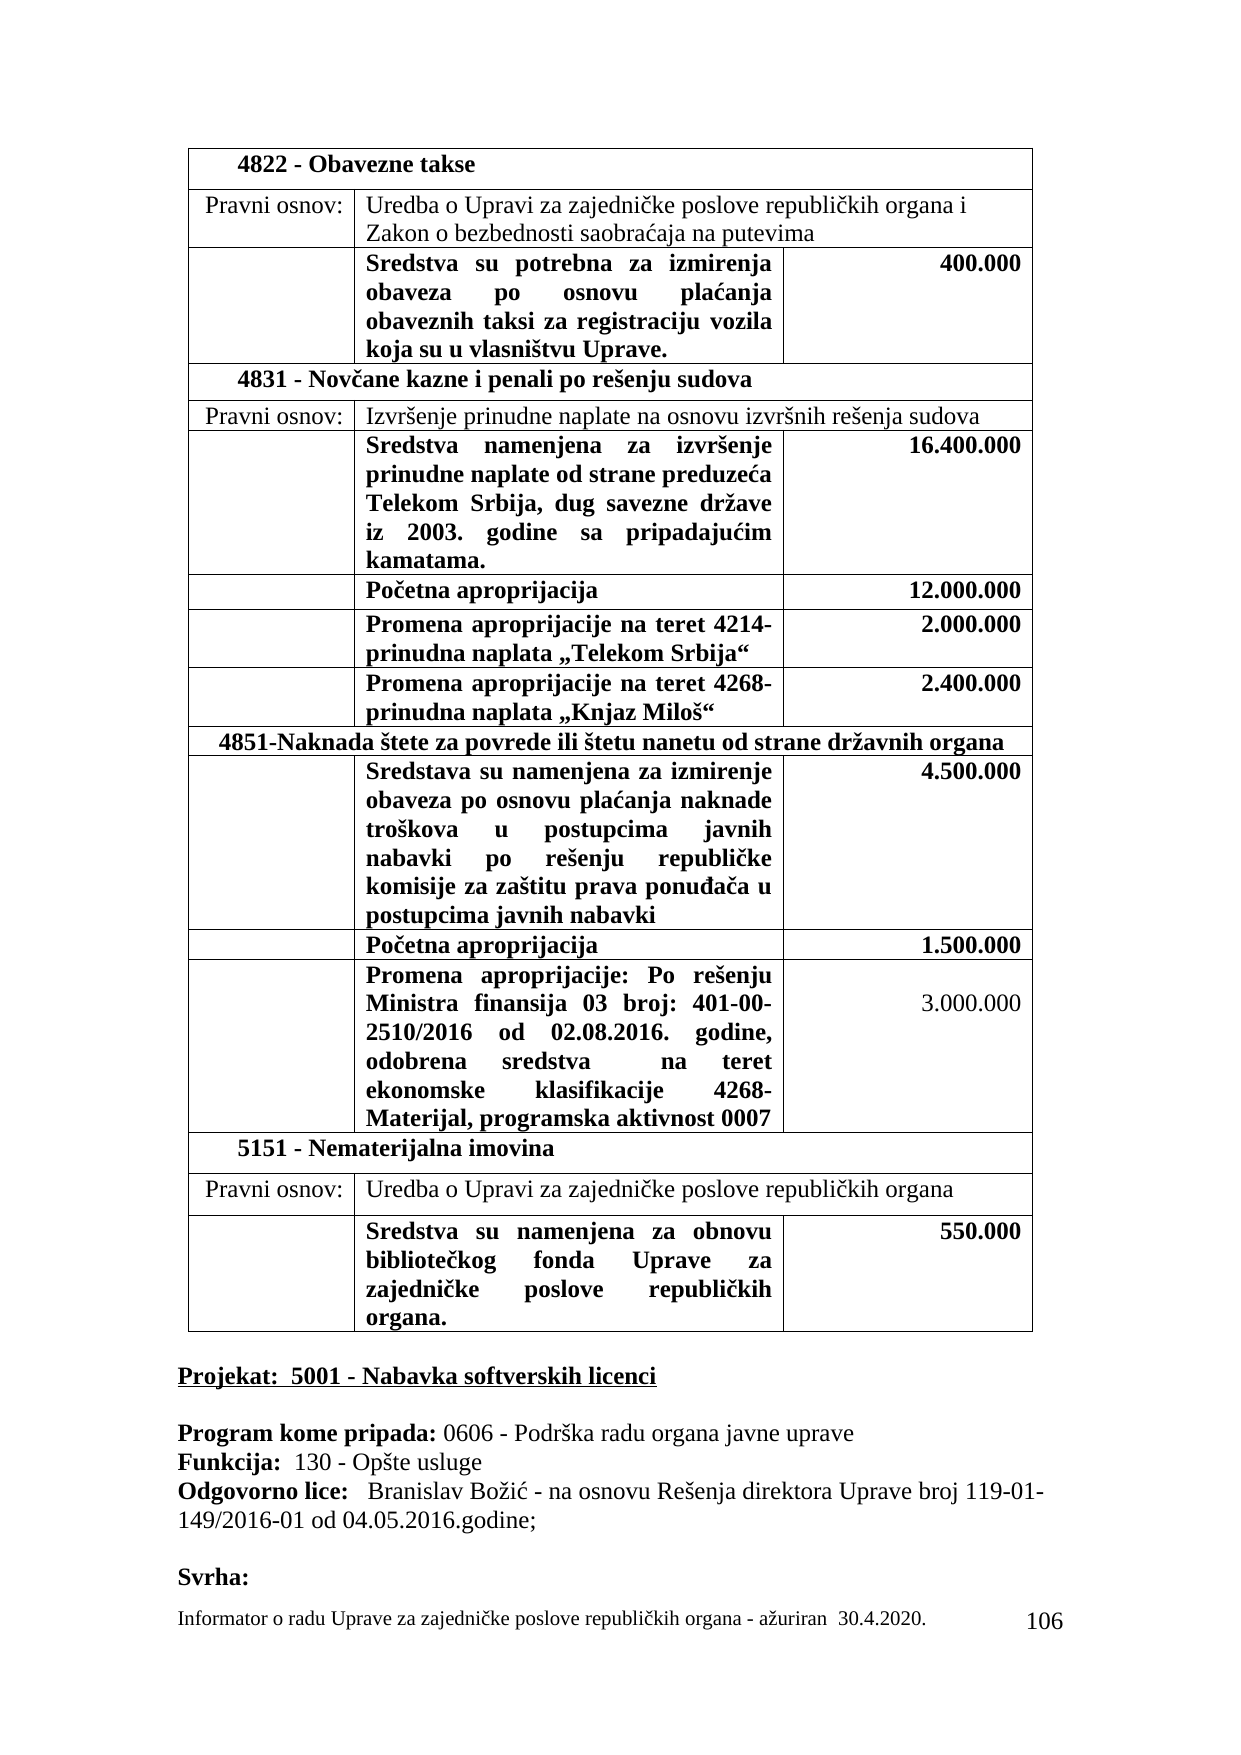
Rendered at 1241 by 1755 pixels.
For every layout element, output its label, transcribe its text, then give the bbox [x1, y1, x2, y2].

table_cell Pravni osnov: [189, 401, 354, 429]
table_cell [1033, 929, 1074, 959]
table_cell 4.500.000 [784, 756, 1032, 929]
table_cell Promena aproprijacije: Po rešenju Ministra finansija 03 broj: 401-00-2510/2016 od 02.08.2016. godine, odobrena sredstva na teret ekonomske klasifikacije 4268-Materijal, programska aktivnost 0007 [355, 960, 783, 1132]
table_cell Pravni osnov: [189, 190, 354, 247]
table_cell [1033, 400, 1074, 429]
table_cell [1033, 574, 1074, 608]
text Projekat: 5001 - Nabavka softverskih licenci [177, 1361, 1063, 1390]
table_cell 550.000 [784, 1216, 1032, 1331]
table_cell 5151 - Nematerijalna imovina [189, 1133, 1032, 1173]
table_cell 4851-Naknada štete za povrede ili štetu nanetu od strane državnih organa [189, 727, 1032, 755]
table_cell [189, 431, 354, 574]
table_cell Uredba o Upravi za zajedničke poslove republičkih organa [355, 1174, 1032, 1215]
table_cell [189, 575, 354, 608]
table_cell Sredstva su potrebna za izmirenja obaveza po osnovu plaćanja obaveznih taksi za registraciju vozila koja su u vlasništvu Uprave. [355, 248, 783, 363]
table_cell Početna aproprijacija [355, 575, 783, 608]
table_cell [1033, 1132, 1074, 1173]
table_cell 400.000 [784, 248, 1032, 363]
table_cell [189, 668, 354, 726]
table_cell [1033, 726, 1074, 755]
table_cell [1033, 959, 1074, 1132]
table_cell 4831 - Novčane kazne i penali po rešenju sudova [189, 364, 1032, 400]
table_cell 2.000.000 [784, 610, 1032, 667]
table_cell [1033, 1215, 1074, 1331]
table_cell [1033, 430, 1074, 574]
table_cell Sredstava su namenjena za izmirenje obaveza po osnovu plaćanja naknade troškova u postupcima javnih nabavki po rešenju republičke komisije za zaštitu prava ponuđača u postupcima javnih nabavki [355, 756, 783, 929]
table_cell 4822 - Obavezne takse [189, 149, 1032, 189]
table_cell 2.400.000 [784, 668, 1032, 726]
table_cell Promena aproprijacije na teret 4214-prinudna naplata „Telekom Srbija“ [355, 610, 783, 667]
table_cell [189, 756, 354, 929]
table_cell [189, 248, 354, 363]
table_cell 3.000.000 [784, 960, 1032, 1132]
table_cell 16.400.000 [784, 431, 1032, 574]
table_cell [1033, 667, 1074, 726]
table_cell [189, 610, 354, 667]
table_cell [1033, 755, 1074, 929]
table_cell [1033, 609, 1074, 667]
table_cell Izvršenje prinudne naplate na osnovu izvršnih rešenja sudova [355, 401, 1032, 429]
table_cell [1033, 363, 1074, 400]
table_cell Početna aproprijacija [355, 930, 783, 959]
table_cell [1033, 148, 1074, 189]
table_cell [189, 930, 354, 959]
table_cell Uredba o Upravi za zajedničke poslove republičkih organa i Zakon o bezbednosti saobraćaja na putevima [355, 190, 1032, 247]
text Svrha: [177, 1533, 1063, 1591]
table_cell Promena aproprijacije na teret 4268-prinudna naplata „Knjaz Miloš“ [355, 668, 783, 726]
table_cell Sredstva namenjena za izvršenje prinudne naplate od strane preduzeća Telekom Srbija, dug savezne države iz 2003. godine sa pripadajućim kamatama. [355, 431, 783, 574]
table_cell Sredstva su namenjena za obnovu bibliotečkog fonda Uprave za zajedničke poslove republičkih organa. [355, 1216, 783, 1331]
table_cell [189, 960, 354, 1132]
table_cell [189, 1216, 354, 1331]
table_cell Pravni osnov: [189, 1174, 354, 1215]
text Program kome pripada: 0606 - Podrška radu organa javne uprave Funkcija: 130 - Opšte usluge Odgovorno lice: Branislav Božić - na osnovu Rešenja direktora Uprave broj 119-01-149/2016-01 od 04.05.2016.godine; [177, 1390, 1063, 1533]
table_cell [1033, 1173, 1074, 1215]
table_cell 1.500.000 [784, 930, 1032, 959]
table_cell [1033, 247, 1074, 363]
table_cell 12.000.000 [784, 575, 1032, 608]
table_cell [1033, 189, 1074, 247]
